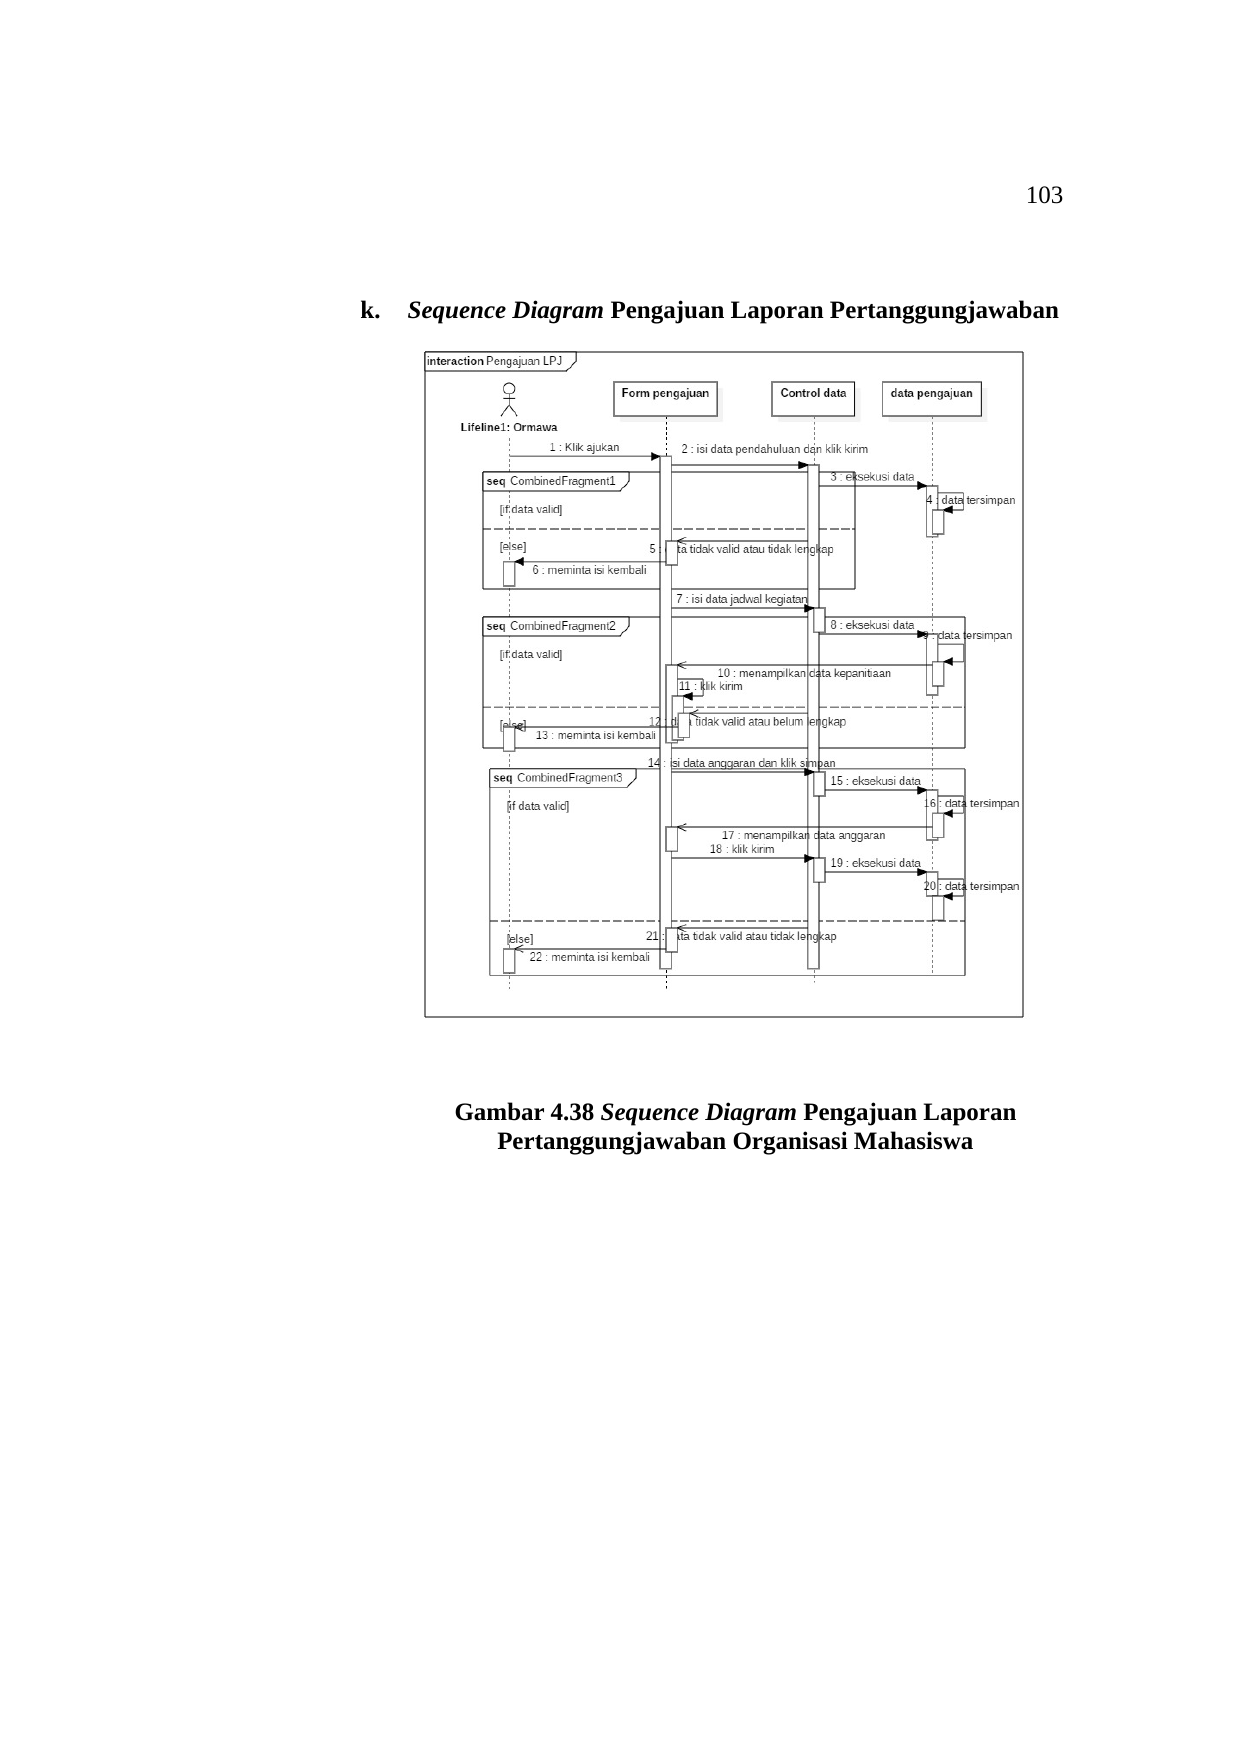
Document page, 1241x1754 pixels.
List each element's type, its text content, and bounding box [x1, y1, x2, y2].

picture [416, 343, 1057, 1051]
table_header [411, 338, 1062, 1085]
text Gambar 4.38 Sequence Diagram Pengajuan Laporan Pertanggungjawaban Organisasi Mahasiswa [407, 1097, 1063, 1155]
list Sequence Diagram Pengajuan Laporan Pertanggungjawaban [360, 295, 1063, 324]
